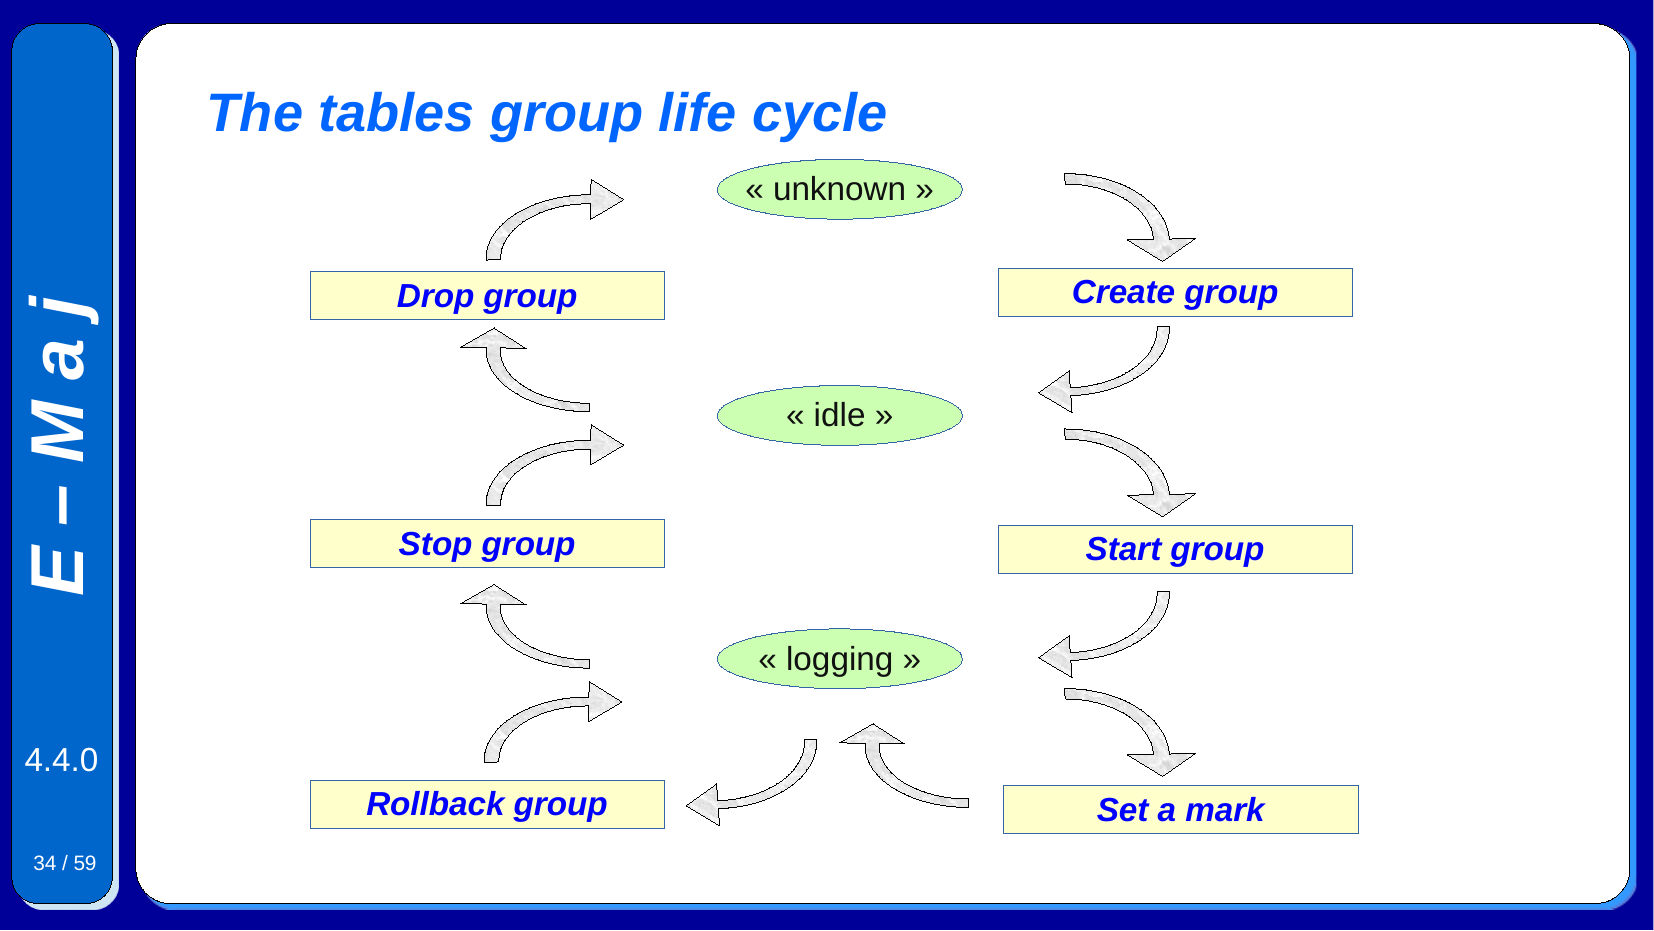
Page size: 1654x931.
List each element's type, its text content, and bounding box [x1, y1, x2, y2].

text_box [486, 424, 624, 506]
text_box Set a mark [1003, 785, 1359, 834]
text_box Create group [998, 268, 1353, 317]
text_box [486, 179, 624, 261]
text_box [460, 327, 590, 412]
text_box Start group [998, 525, 1353, 574]
text_box [1064, 688, 1196, 777]
text_box [1038, 591, 1170, 678]
text_box [839, 723, 969, 808]
text_box Drop group [310, 271, 665, 320]
text_box [1038, 326, 1170, 413]
text_box Stop group [310, 519, 665, 568]
text_box Rollback group [310, 780, 665, 829]
text_box [686, 739, 817, 826]
text_box « unknown » [717, 159, 963, 220]
title The tables group life cycle [206, 34, 1593, 191]
text_box [460, 584, 590, 669]
text_box « logging » [717, 628, 963, 689]
text_box [1064, 428, 1196, 517]
text_box [1064, 173, 1196, 262]
text_box [484, 681, 622, 763]
text_box « idle » [717, 385, 963, 446]
